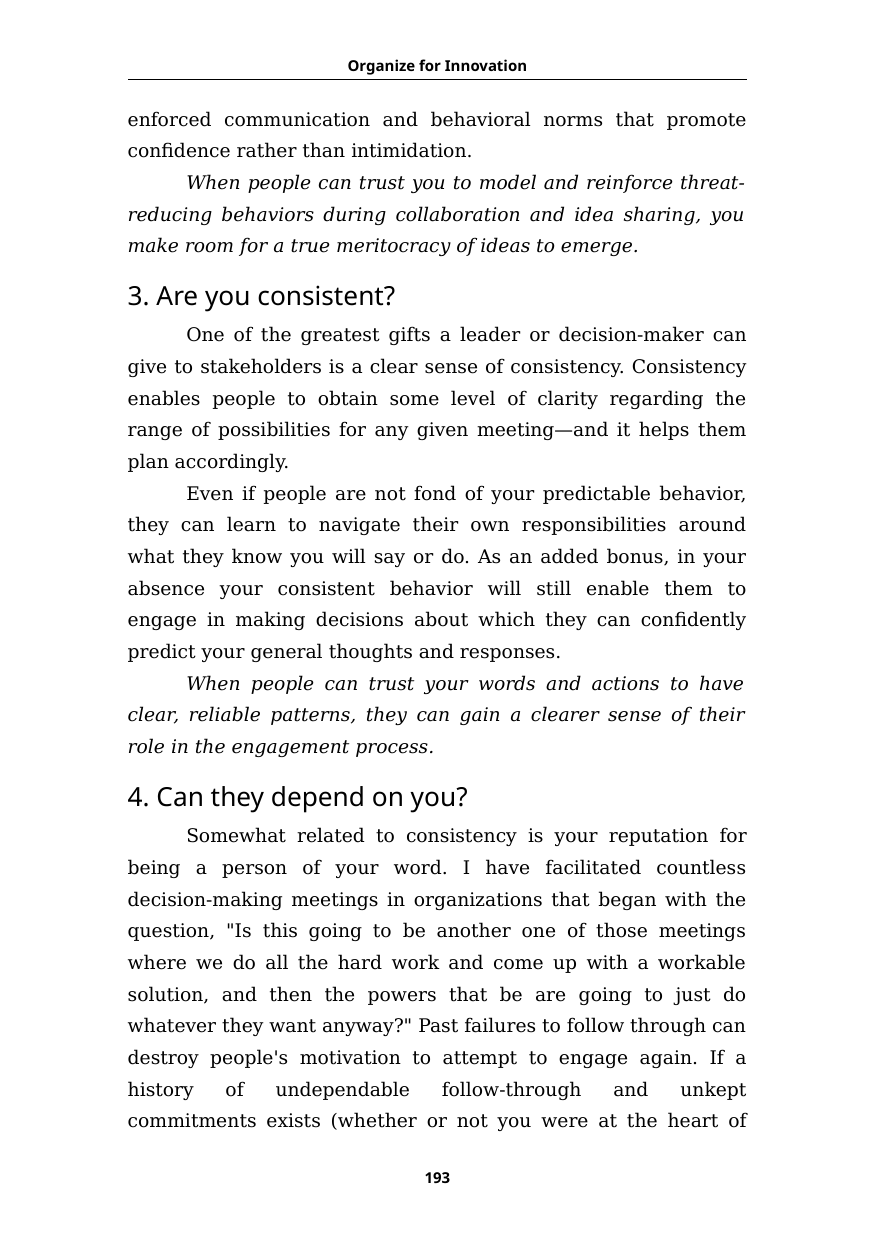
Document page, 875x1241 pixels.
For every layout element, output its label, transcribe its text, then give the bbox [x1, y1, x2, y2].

text When people can trust your words and actions to have clear, reliable patterns, they can gain a clearer sense of their role in the engagement process. [127, 673, 747, 758]
text enforced communication and behavioral norms that promote confidence rather than intimidation. [127, 109, 747, 162]
text One of the greatest gifts a leader or decision-maker can give to stakeholders is a clear sense of consistency. Consistency enables people to obtain some level of clarity regarding the range of possibilities for any given meeting—and it helps them plan accordingly. [127, 324, 747, 473]
text Somewhat related to consistency is your reputation for being a person of your word. I have facilitated countless decision-making meetings in organizations that began with the question, "Is this going to be another one of those meetings where we do all the hard work and come up with a workable solution, and then the powers that be are going to just do whatever they want anyway?" Past failures to follow through can destroy people's motivation to attempt to engage again. If a history of undependable follow-through and unkept commitments exists (whether or not you were at the heart of [127, 825, 747, 1132]
text Even if people are not fond of your predictable behavior, they can learn to navigate their own responsibilities around what they know you will say or do. As an added bonus, in your absence your consistent behavior will still enable them to engage in making decisions about which they can confidently predict your general thoughts and responses. [127, 483, 747, 663]
subtitle 3. Are you consistent? [127, 282, 747, 312]
subtitle 4. Can they depend on you? [127, 782, 747, 813]
text When people can trust you to model and reinforce threat-reducing behaviors during collaboration and idea sharing, you make room for a true meritocracy of ideas to emerge. [127, 172, 747, 257]
